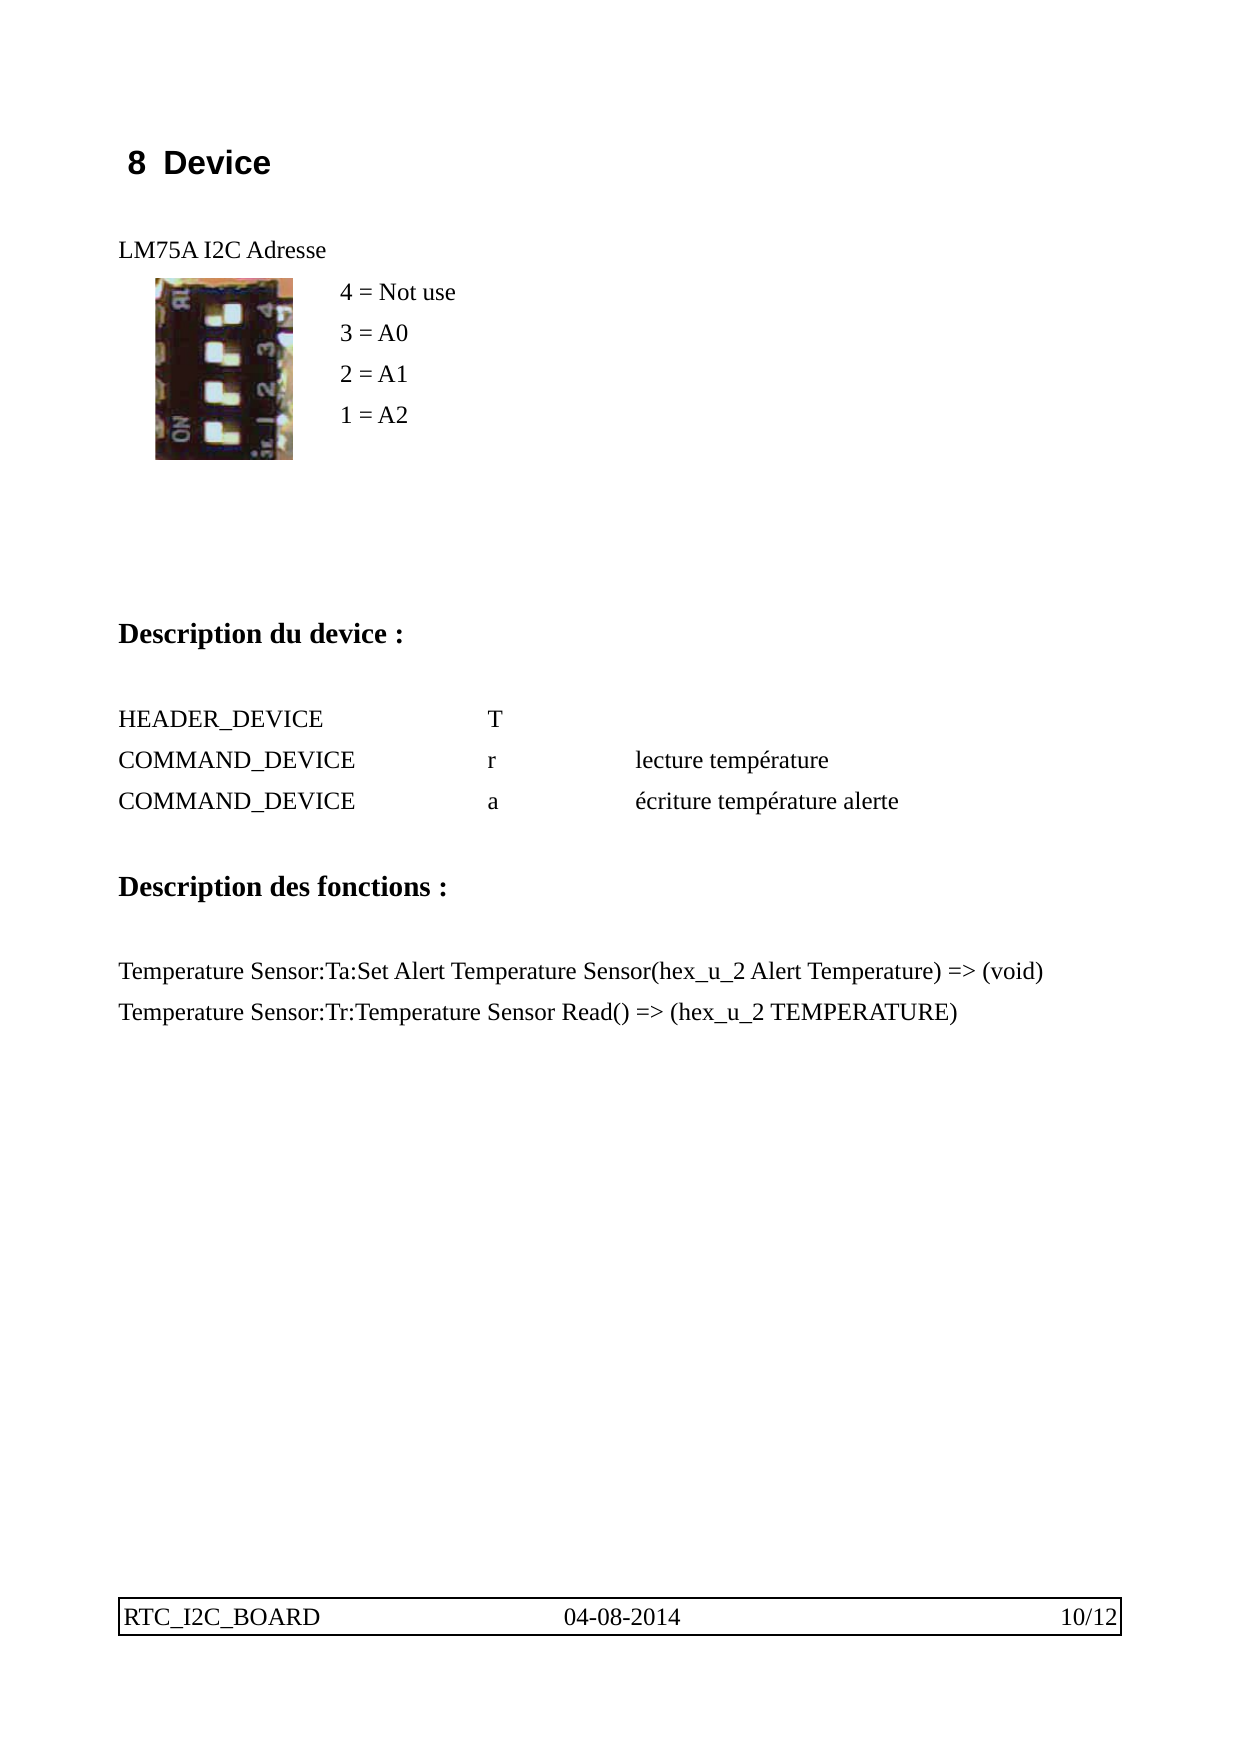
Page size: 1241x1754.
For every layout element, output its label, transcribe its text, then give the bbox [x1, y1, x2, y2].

text Temperature Sensor:Tr:Temperature Sensor Read() => (hex_u_2 TEMPERATURE) [118, 997, 1122, 1026]
text Description des fonctions : [118, 869, 1122, 902]
text COMMAND_DEVICE r lecture température [118, 745, 1122, 774]
text HEADER_DEVICE T [118, 704, 1122, 732]
text [118, 359, 155, 388]
text 1 = A2 [293, 401, 1122, 429]
subtitle Device [118, 143, 1122, 182]
picture [155, 278, 293, 460]
text [118, 401, 155, 429]
text COMMAND_DEVICE a écriture température alerte [118, 786, 1122, 815]
text LM75A I2C Adresse [118, 236, 1122, 264]
text Temperature Sensor:Ta:Set Alert Temperature Sensor(hex_u_2 Alert Temperature) => (void) [118, 956, 1122, 985]
text Description du device : [118, 616, 1122, 650]
text 2 = A1 [293, 359, 1122, 388]
text [118, 318, 155, 347]
text 3 = A0 [293, 318, 1122, 347]
text 4 = Not use [118, 277, 1122, 306]
